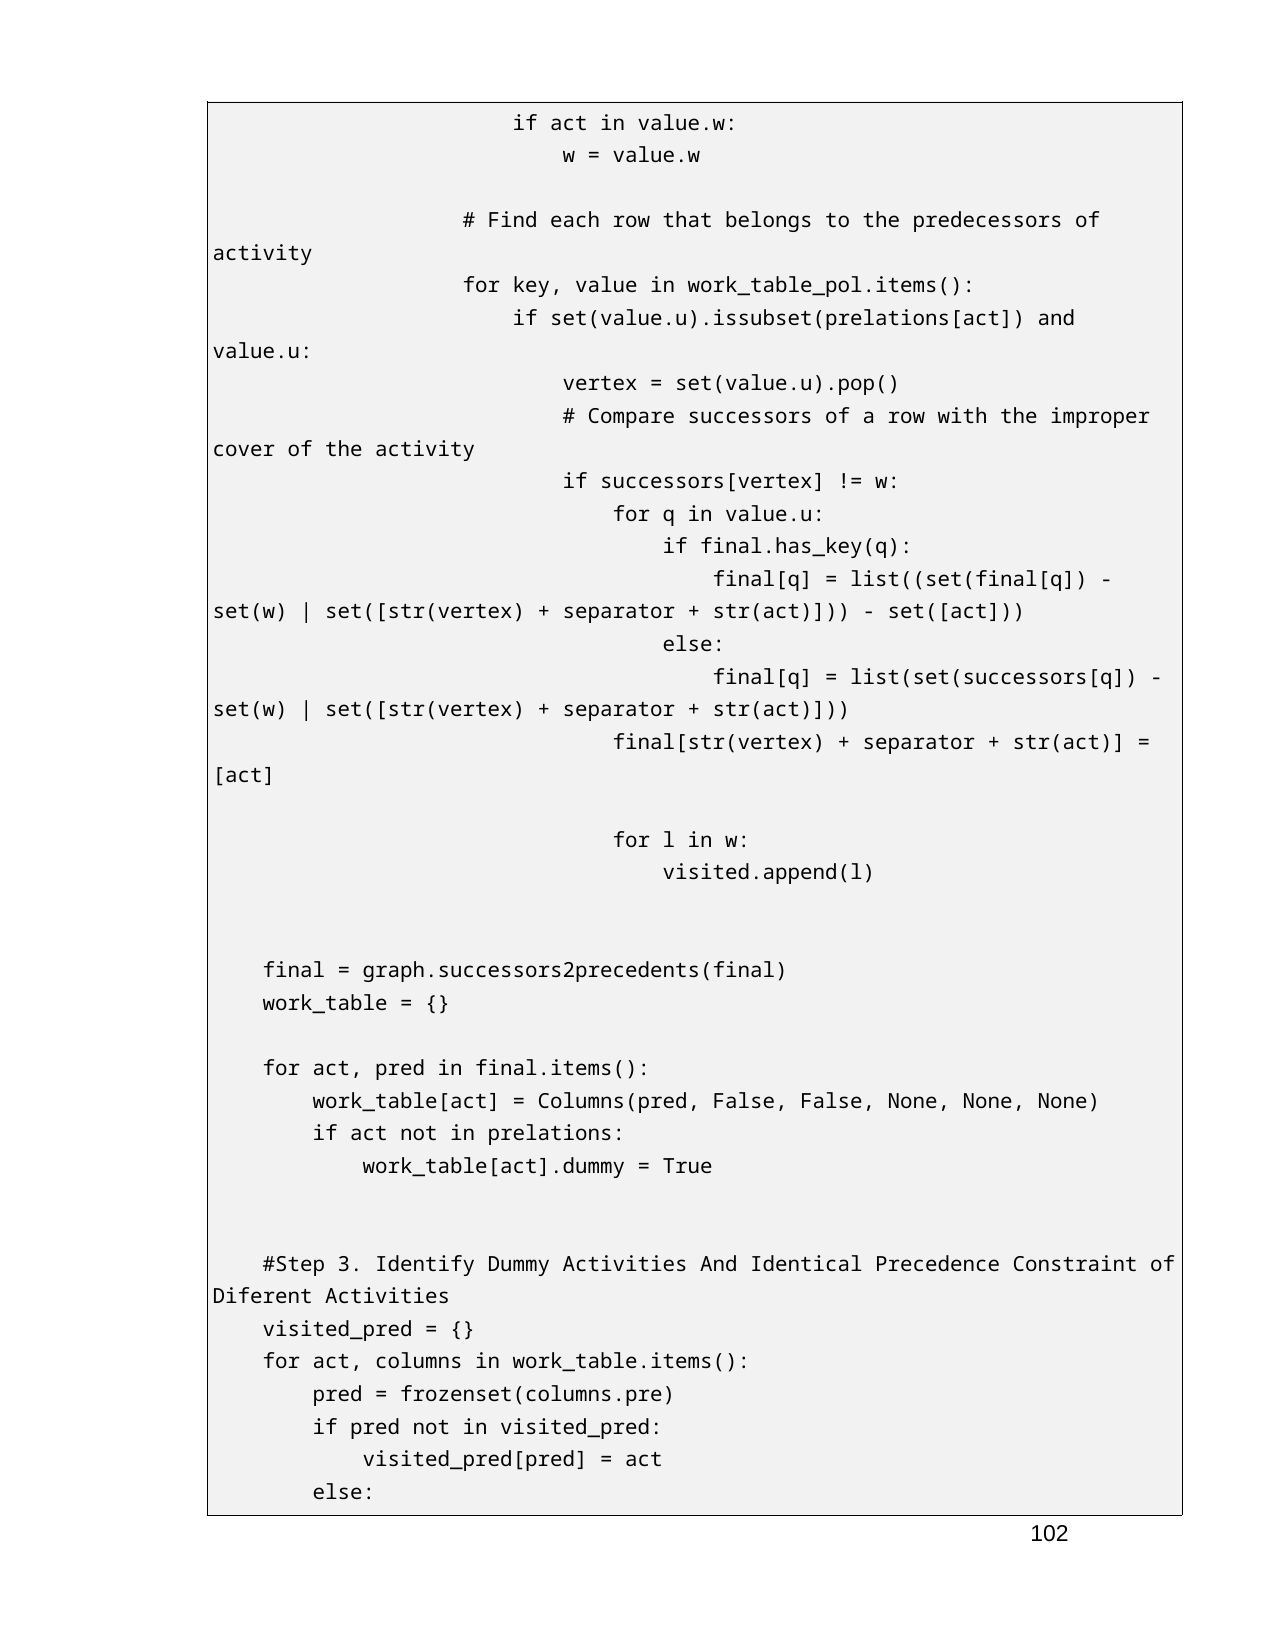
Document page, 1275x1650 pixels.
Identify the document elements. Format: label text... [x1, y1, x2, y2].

table_header if act in value.w: w = value.w # Find each row that belongs to the predecessors of activity for key, value in work_table_pol.items(): if set(value.u).issubset(prelations[act]) and value.u: vertex = set(value.u).pop() # Compare successors of a row with the improper cover of the activity if successors[vertex] != w: for q in value.u: if final.has_key(q): final[q] = list((set(final[q]) - set(w) | set([str(vertex) + separator + str(act)])) - set([act])) else: final[q] = list(set(successors[q]) - set(w) | set([str(vertex) + separator + str(act)])) final[str(vertex) + separator + str(act)] = [act] for l in w: visited.append(l) final = graph.successors2precedents(final) work_table = {} for act, pred in final.items(): work_table[act] = Columns(pred, False, False, None, None, None) if act not in prelations: work_table[act].dummy = True #Step 3. Identify Dummy Activities And Identical Precedence Constraint of Diferent Activities visited_pred = {} for act, columns in work_table.items(): pred = frozenset(columns.pre) if pred not in visited_pred: visited_pred[pred] = act else: [208, 103, 1182, 1515]
